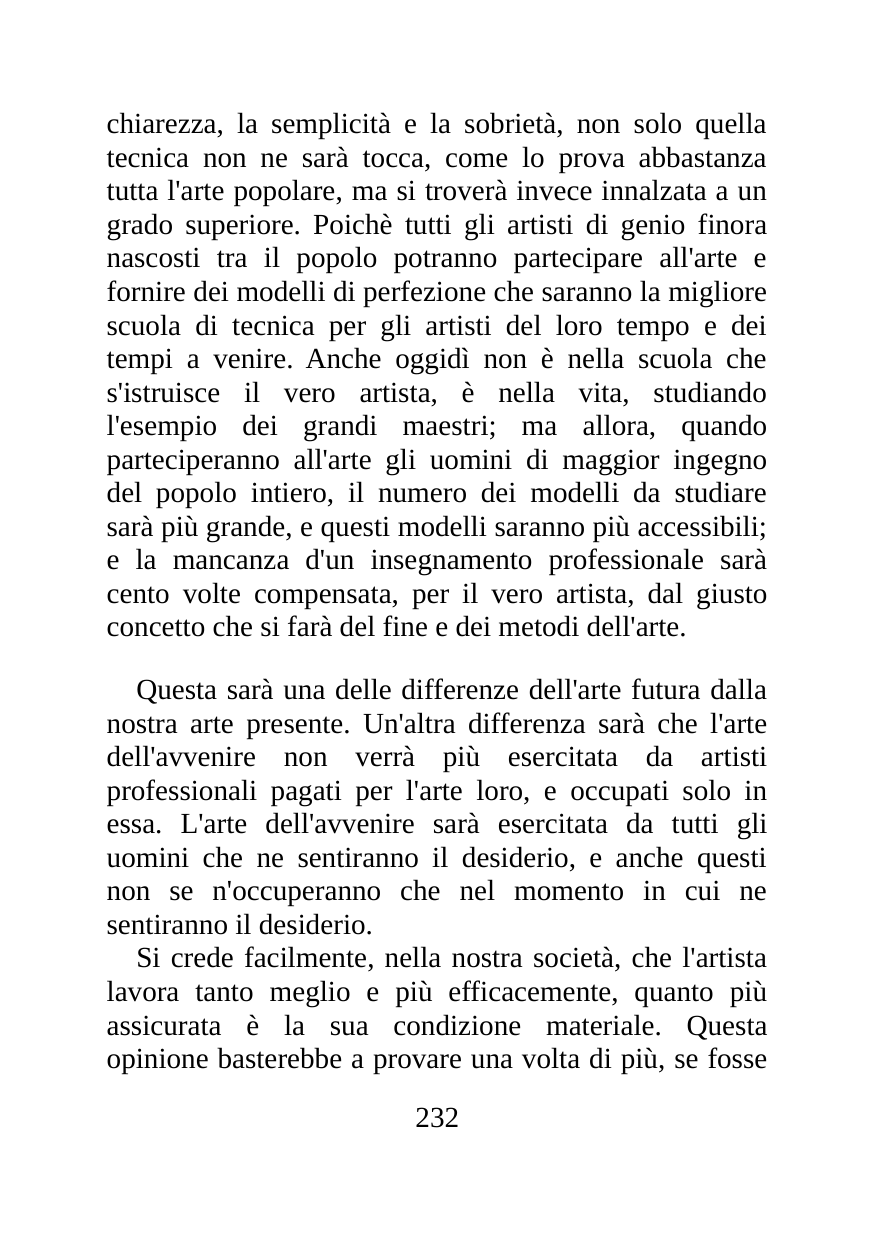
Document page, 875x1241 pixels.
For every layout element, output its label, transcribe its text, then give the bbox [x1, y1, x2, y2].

text Questa sarà una delle differenze dell'arte futura dalla nostra arte presente. Un'altra differenza sarà che l'arte dell'avvenire non verrà più esercitata da artisti professionali pagati per l'arte loro, e occupati solo in essa. L'arte dell'avvenire sarà esercitata da tutti gli uomini che ne sentiranno il desiderio, e anche questi non se n'occuperanno che nel momento in cui ne sentiranno il desiderio. [106, 672, 768, 941]
text Si crede facilmente, nella nostra società, che l'artista lavora tanto meglio e più efficacemente, quanto più assicurata è la sua condizione materiale. Questa opinione basterebbe a provare una volta di più, se fosse [106, 941, 768, 1075]
text chiarezza, la semplicità e la sobrietà, non solo quella tecnica non ne sarà tocca, come lo prova abbastanza tutta l'arte popolare, ma si troverà invece innalzata a un grado superiore. Poichè tutti gli artisti di genio finora nascosti tra il popolo potranno partecipare all'arte e fornire dei modelli di perfezione che saranno la migliore scuola di tecnica per gli artisti del loro tempo e dei tempi a venire. Anche oggidì non è nella scuola che s'istruisce il vero artista, è nella vita, studiando l'esempio dei grandi maestri; ma allora, quando parteciperanno all'arte gli uomini di maggior ingegno del popolo intiero, il numero dei modelli da studiare sarà più grande, e questi modelli saranno più accessibili; e la mancanza d'un insegnamento professionale sarà cento volte compensata, per il vero artista, dal giusto concetto che si farà del fine e dei metodi dell'arte. [106, 106, 768, 643]
